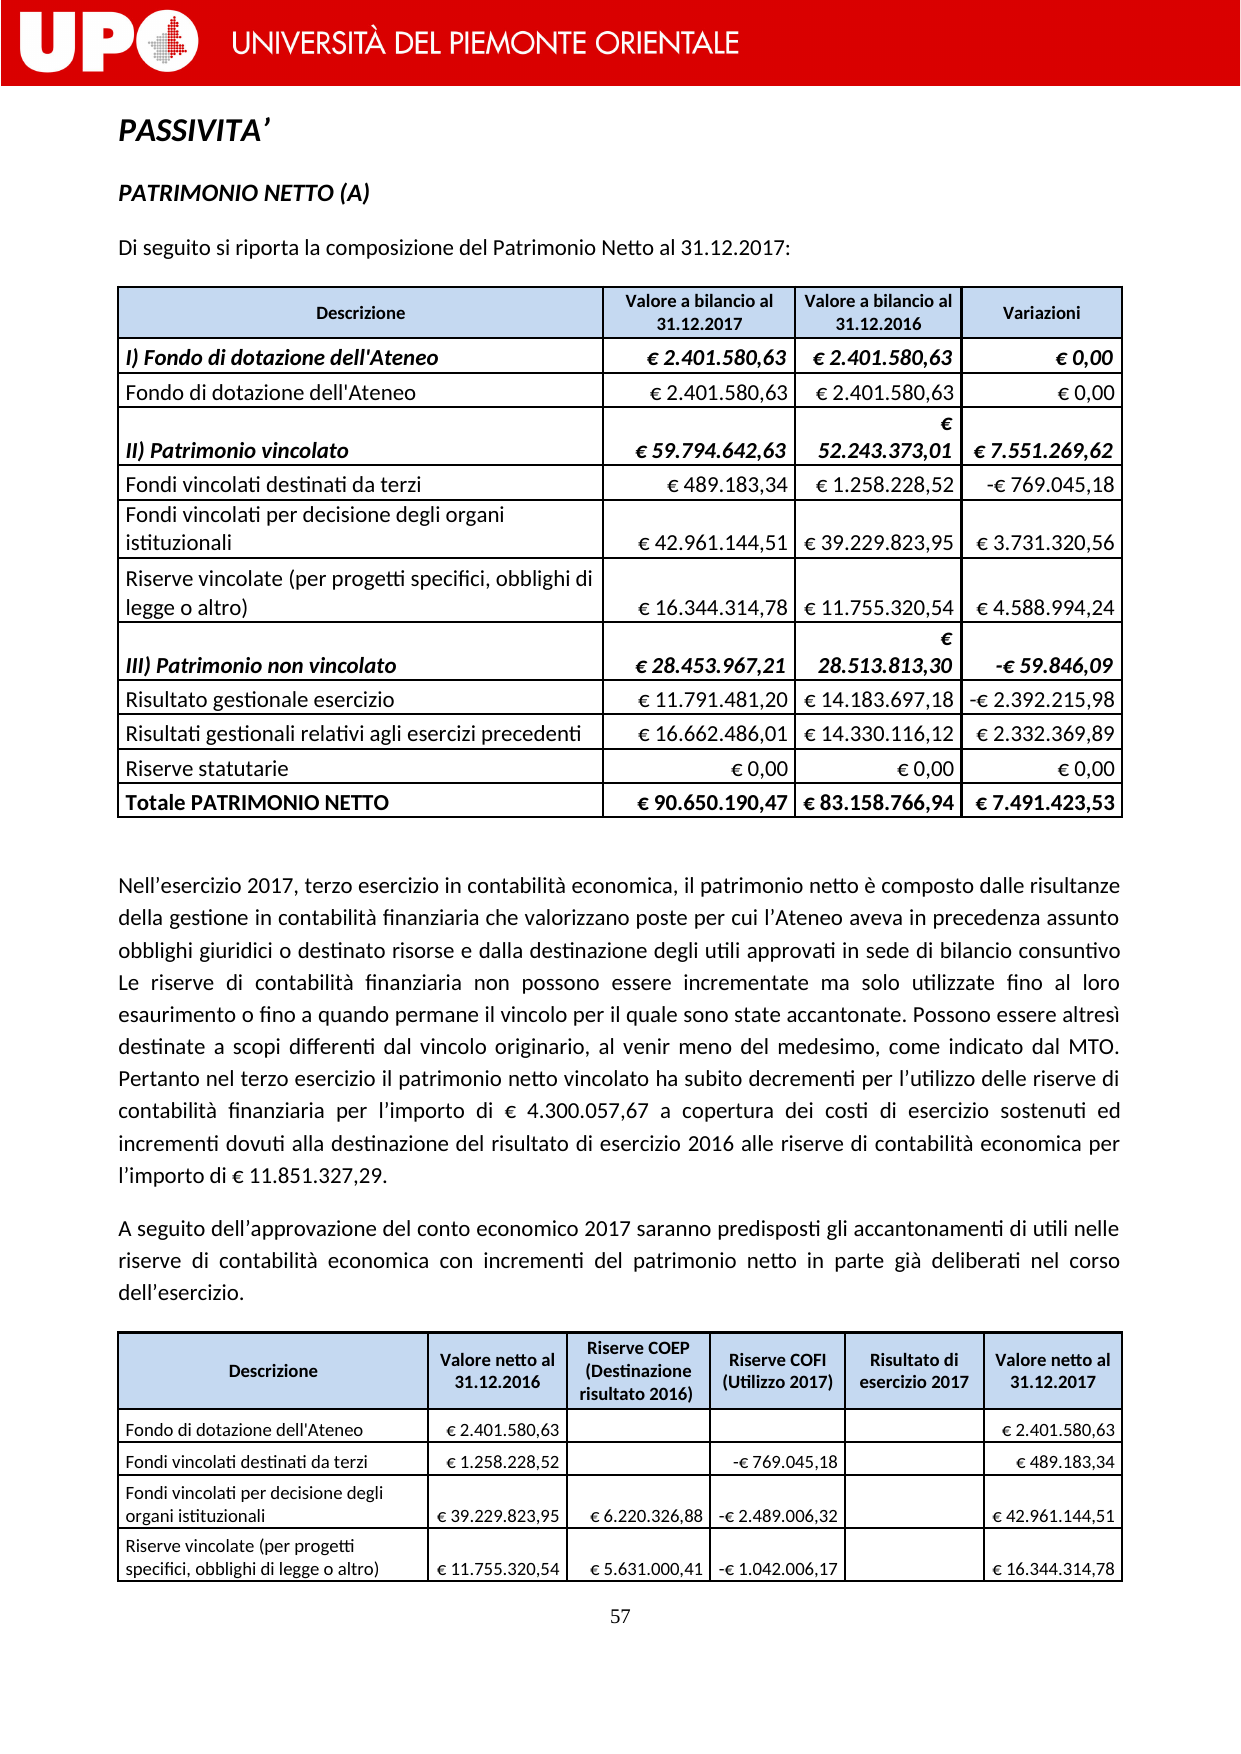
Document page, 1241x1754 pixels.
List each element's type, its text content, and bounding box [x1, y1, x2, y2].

table_cell € 0,00 [963, 339, 1121, 372]
table_cell € 16.344.314,78 [604, 559, 794, 621]
table_cell € 11.791.481,20 [604, 681, 794, 713]
table_cell Risultato gestionale esercizio [119, 681, 602, 713]
table_cell € 14.330.116,12 [796, 715, 960, 747]
table_header Valore a bilancio al 31.12.2016 [796, 288, 960, 337]
table_cell € 39.229.823,95 [429, 1476, 566, 1527]
table_header Valore a bilancio al 31.12.2017 [604, 288, 794, 337]
table_cell € 14.183.697,18 [796, 681, 960, 713]
table_header Valore netto al 31.12.2016 [429, 1334, 566, 1408]
table_cell € 0,00 [796, 750, 960, 782]
table_cell € 1.258.228,52 [796, 466, 960, 498]
table_cell Fondi vincolati destinati da terzi [119, 466, 602, 498]
table_header Descrizione [119, 1334, 427, 1408]
table_cell [846, 1410, 983, 1441]
table_cell € 2.401.580,63 [429, 1410, 566, 1441]
table_cell Fondo di dotazione dell'Ateneo [119, 374, 602, 406]
table_cell € 28.513.813,30 [796, 623, 960, 679]
table_cell -€ 769.045,18 [963, 466, 1121, 498]
table_cell Fondi vincolati per decisione degli organi istituzionali [119, 1476, 427, 1527]
table_cell € 2.401.580,63 [796, 339, 960, 372]
table_cell € 16.344.314,78 [985, 1529, 1121, 1580]
table_cell € 16.662.486,01 [604, 715, 794, 747]
table_header Riserve COEP (Destinazione risultato 2016) [568, 1334, 709, 1408]
table_cell I) Fondo di dotazione dell'Ateneo [119, 339, 602, 372]
table_cell [846, 1443, 983, 1474]
table_cell € 3.731.320,56 [963, 501, 1121, 557]
table_cell € 2.401.580,63 [796, 374, 960, 406]
table_header Riserve COFI (Utilizzo 2017) [711, 1334, 844, 1408]
table_cell € 6.220.326,88 [568, 1476, 709, 1527]
table_cell Fondi vincolati destinati da terzi [119, 1443, 427, 1474]
table_cell € 489.183,34 [604, 466, 794, 498]
table_cell Riserve statutarie [119, 750, 602, 782]
table_cell -€ 59.846,09 [963, 623, 1121, 679]
table_cell € 28.453.967,21 [604, 623, 794, 679]
text PASSIVITA’ [118, 109, 1122, 150]
table_cell Risultati gestionali relativi agli esercizi precedenti [119, 715, 602, 747]
table_cell Fondo di dotazione dell'Ateneo [119, 1410, 427, 1441]
table_cell Riserve vincolate (per progetti specifici, obblighi di legge o altro) [119, 559, 602, 621]
table_cell € 2.332.369,89 [963, 715, 1121, 747]
table_cell -€ 2.489.006,32 [711, 1476, 844, 1527]
table_header Valore netto al 31.12.2017 [985, 1334, 1121, 1408]
table_cell € 59.794.642,63 [604, 408, 794, 464]
table_cell € 5.631.000,41 [568, 1529, 709, 1580]
table_cell III) Patrimonio non vincolato [119, 623, 602, 679]
table_cell € 90.650.190,47 [604, 784, 794, 816]
table_cell € 7.551.269,62 [963, 408, 1121, 464]
text PATRIMONIO NETTO (A) [118, 177, 1122, 207]
table_cell € 11.755.320,54 [429, 1529, 566, 1580]
table_cell -€ 2.392.215,98 [963, 681, 1121, 713]
table_cell [568, 1410, 709, 1441]
table_cell € 4.588.994,24 [963, 559, 1121, 621]
table_cell € 2.401.580,63 [985, 1410, 1121, 1441]
table_cell € 489.183,34 [985, 1443, 1121, 1474]
text A seguito dell’approvazione del conto economico 2017 saranno predisposti gli accantonamenti di utili nelle riserve di contabilità economica con incrementi del patrimonio netto in parte già deliberati nel corso dell’esercizio. [118, 1214, 1122, 1306]
table_cell -€ 769.045,18 [711, 1443, 844, 1474]
table_cell € 0,00 [604, 750, 794, 782]
table_cell [846, 1476, 983, 1527]
table_cell € 83.158.766,94 [796, 784, 960, 816]
table_cell € 52.243.373,01 [796, 408, 960, 464]
table_cell II) Patrimonio vincolato [119, 408, 602, 464]
table_cell € 2.401.580,63 [604, 374, 794, 406]
text Di seguito si riporta la composizione del Patrimonio Netto al 31.12.2017: [118, 233, 1122, 261]
table_cell Totale PATRIMONIO NETTO [119, 784, 602, 816]
table_cell € 42.961.144,51 [604, 501, 794, 557]
table_cell [711, 1410, 844, 1441]
table_cell € 7.491.423,53 [963, 784, 1121, 816]
table_header Risultato di esercizio 2017 [846, 1334, 983, 1408]
table_cell € 0,00 [963, 750, 1121, 782]
table_cell € 42.961.144,51 [985, 1476, 1121, 1527]
table_cell Fondi vincolati per decisione degli organi istituzionali [119, 501, 602, 557]
table_cell Riserve vincolate (per progetti specifici, obblighi di legge o altro) [119, 1529, 427, 1580]
table_cell € 2.401.580,63 [604, 339, 794, 372]
table_cell € 11.755.320,54 [796, 559, 960, 621]
table_cell € 1.258.228,52 [429, 1443, 566, 1474]
text Nell’esercizio 2017, terzo esercizio in contabilità economica, il patrimonio netto è composto dalle risultanze della gestione in contabilità finanziaria che valorizzano poste per cui l’Ateneo aveva in precedenza assunto obblighi giuridici o destinato risorse e dalla destinazione degli utili approvati in sede di bilancio consuntivo Le riserve di contabilità finanziaria non possono essere incrementate ma solo utilizzate fino al loro esaurimento o fino a quando permane il vincolo per il quale sono state accantonate. Possono essere altresì destinate a scopi differenti dal vincolo originario, al venir meno del medesimo, come indicato dal MTO. Pertanto nel terzo esercizio il patrimonio netto vincolato ha subito decrementi per l’utilizzo delle riserve di contabilità finanziaria per l’importo di € 4.300.057,67 a copertura dei costi di esercizio sostenuti ed incrementi dovuti alla destinazione del risultato di esercizio 2016 alle riserve di contabilità economica per l’importo di € 11.851.327,29. [118, 871, 1122, 1189]
table_header Descrizione [119, 288, 602, 337]
table_cell [568, 1443, 709, 1474]
table_cell € 39.229.823,95 [796, 501, 960, 557]
table_header Variazioni [963, 288, 1121, 337]
table_cell € 0,00 [963, 374, 1121, 406]
table_cell [846, 1529, 983, 1580]
table_cell -€ 1.042.006,17 [711, 1529, 844, 1580]
